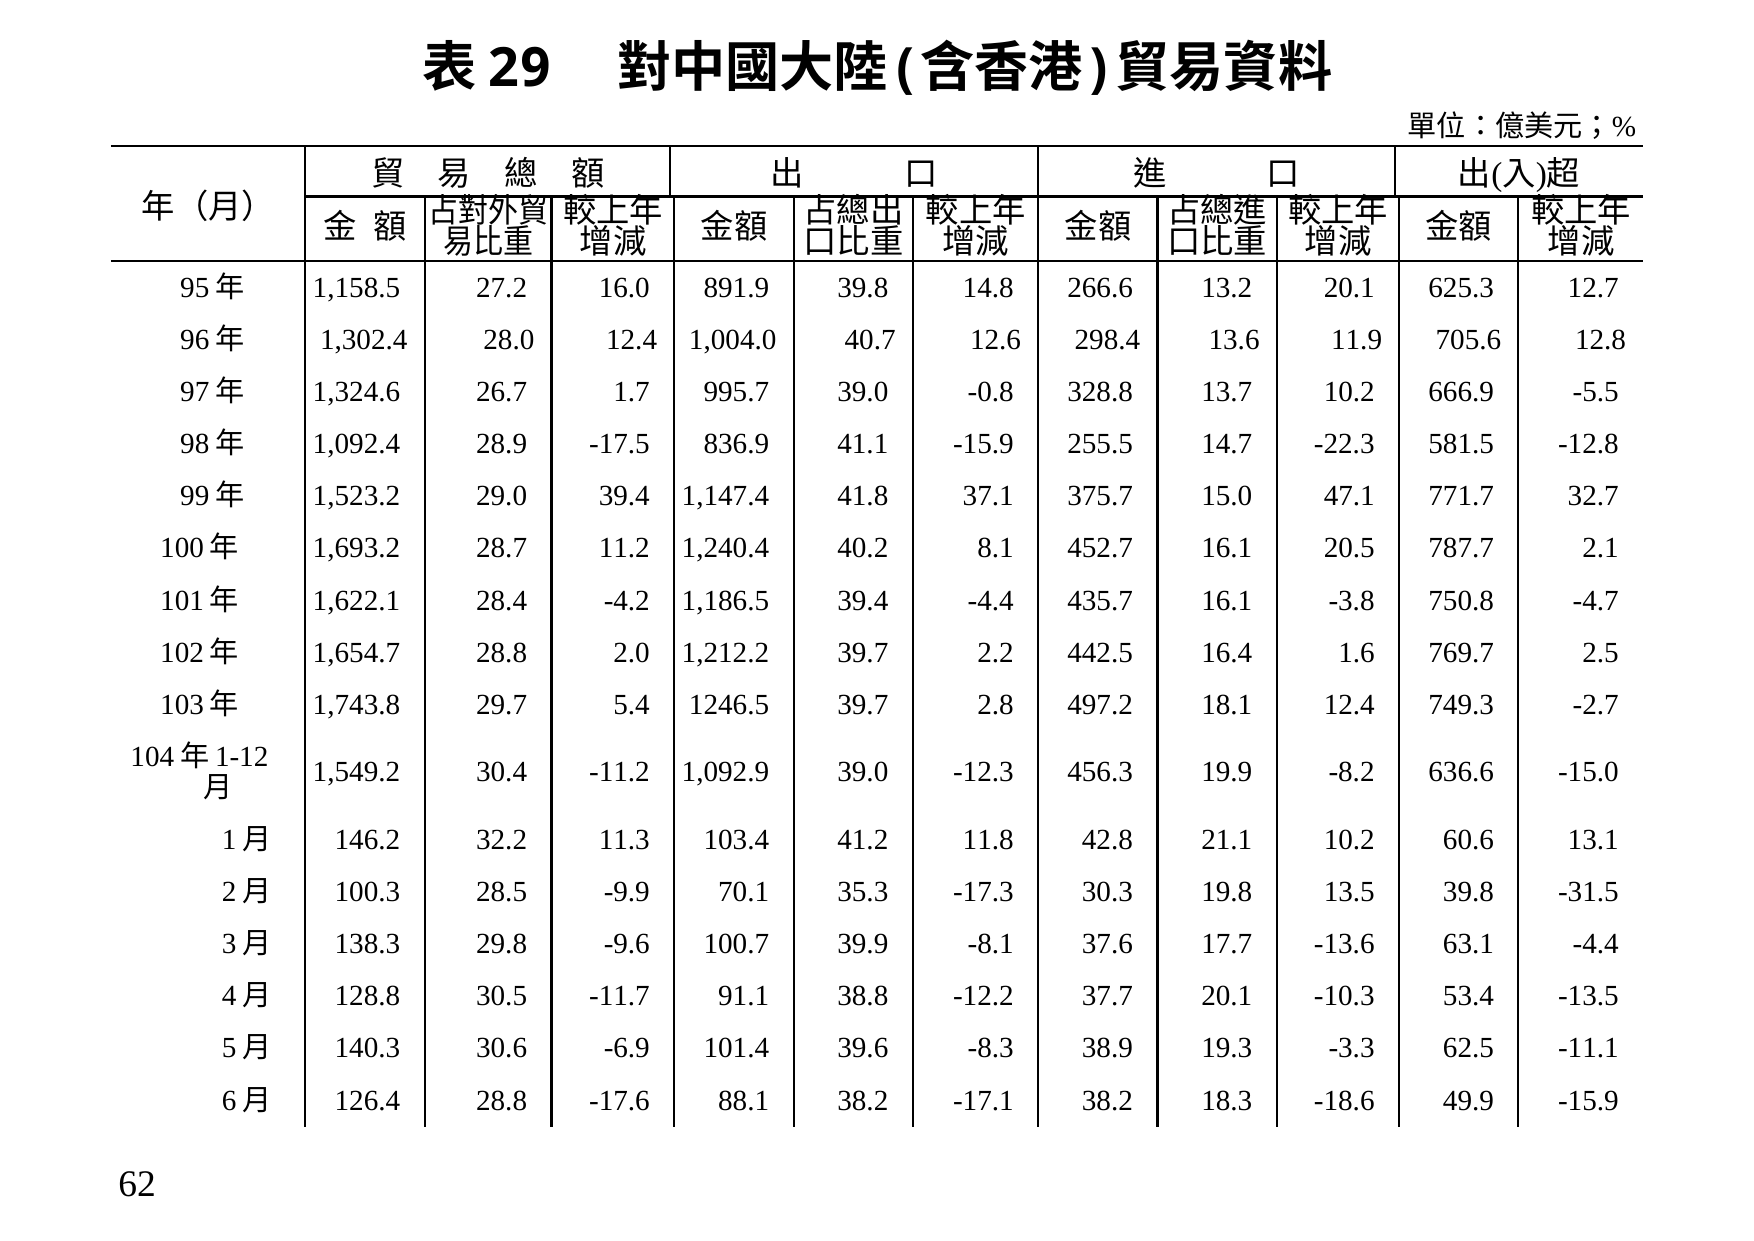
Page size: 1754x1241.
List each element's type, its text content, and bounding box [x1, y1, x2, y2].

table_cell 28.8 [426, 1075, 550, 1127]
table_cell 5.4 [553, 679, 673, 731]
table_cell 442.5 [1039, 627, 1156, 679]
table_cell 1.7 [553, 366, 673, 418]
table_cell -11.7 [553, 970, 673, 1022]
table_cell 40.7 [795, 314, 912, 366]
table_cell 1,302.4 [306, 314, 424, 366]
table_cell 金額 [1039, 198, 1156, 260]
table_cell 3月 [111, 918, 304, 970]
table_cell -4.4 [1519, 918, 1643, 970]
table_cell 104年1-12月 [111, 731, 304, 814]
table_cell 42.8 [1039, 814, 1156, 866]
table_cell 750.8 [1400, 575, 1517, 627]
table_cell 101.4 [675, 1023, 793, 1074]
table_cell 29.7 [426, 679, 550, 731]
table_cell 38.9 [1039, 1023, 1156, 1074]
table_cell 12.4 [1278, 679, 1398, 731]
table_cell 金額 [1400, 198, 1517, 260]
table_cell -4.2 [553, 575, 673, 627]
table_cell 39.7 [795, 679, 912, 731]
table_cell 581.5 [1400, 418, 1517, 470]
table_cell 37.1 [914, 470, 1037, 522]
table_cell 1,092.9 [675, 731, 793, 814]
table_cell 35.3 [795, 866, 912, 918]
table_cell 28.7 [426, 523, 550, 574]
table_cell 39.0 [795, 731, 912, 814]
table_cell 占總出口比重 [795, 198, 912, 260]
table_cell 666.9 [1400, 366, 1517, 418]
table_cell 2月 [111, 866, 304, 918]
table_cell 11.9 [1278, 314, 1398, 366]
table_cell 1246.5 [675, 679, 793, 731]
table_cell 100.3 [306, 866, 424, 918]
table_cell 28.0 [426, 314, 550, 366]
table_cell 11.8 [914, 814, 1037, 866]
table_cell 41.1 [795, 418, 912, 470]
table_cell 39.4 [795, 575, 912, 627]
table_cell -3.3 [1278, 1023, 1398, 1074]
table_cell -15.9 [914, 418, 1037, 470]
table_cell -18.6 [1278, 1075, 1398, 1127]
table_cell 占對外貿易比重 [426, 198, 550, 260]
table_cell 12.8 [1519, 314, 1643, 366]
table_cell 497.2 [1039, 679, 1156, 731]
table_cell 2.1 [1519, 523, 1643, 574]
table_cell 255.5 [1039, 418, 1156, 470]
table_cell 787.7 [1400, 523, 1517, 574]
table_cell -4.7 [1519, 575, 1643, 627]
table_cell 126.4 [306, 1075, 424, 1127]
table_cell 749.3 [1400, 679, 1517, 731]
table_cell 13.7 [1159, 366, 1276, 418]
table_cell -6.9 [553, 1023, 673, 1074]
table_cell 27.2 [426, 262, 550, 314]
table_cell 16.4 [1159, 627, 1276, 679]
table_cell -2.7 [1519, 679, 1643, 731]
table_cell 47.1 [1278, 470, 1398, 522]
table_cell 1,004.0 [675, 314, 793, 366]
table_cell 1,743.8 [306, 679, 424, 731]
table_cell 771.7 [1400, 470, 1517, 522]
table_cell -11.1 [1519, 1023, 1643, 1074]
table_cell 28.4 [426, 575, 550, 627]
table_cell 705.6 [1400, 314, 1517, 366]
table_cell 1,622.1 [306, 575, 424, 627]
table_cell 19.9 [1159, 731, 1276, 814]
table_cell 101年 [111, 575, 304, 627]
table_cell 53.4 [1400, 970, 1517, 1022]
table_cell 995.7 [675, 366, 793, 418]
table_cell 128.8 [306, 970, 424, 1022]
table_cell 70.1 [675, 866, 793, 918]
table_cell -5.5 [1519, 366, 1643, 418]
table_cell 1,549.2 [306, 731, 424, 814]
table_cell 2.8 [914, 679, 1037, 731]
table_cell 99年 [111, 470, 304, 522]
table_cell -8.1 [914, 918, 1037, 970]
table_cell 1,693.2 [306, 523, 424, 574]
table_cell 11.2 [553, 523, 673, 574]
table_cell -13.6 [1278, 918, 1398, 970]
table_cell 1.6 [1278, 627, 1398, 679]
table_cell -0.8 [914, 366, 1037, 418]
table_cell -10.3 [1278, 970, 1398, 1022]
table_cell 39.8 [1400, 866, 1517, 918]
table_cell 2.0 [553, 627, 673, 679]
table_cell 12.7 [1519, 262, 1643, 314]
table_cell 39.7 [795, 627, 912, 679]
table_cell 32.7 [1519, 470, 1643, 522]
table_cell 88.1 [675, 1075, 793, 1127]
table_cell -12.8 [1519, 418, 1643, 470]
table_cell 較上年 增減 [1278, 198, 1398, 260]
table_cell 20.1 [1278, 262, 1398, 314]
table_cell -15.9 [1519, 1075, 1643, 1127]
table_cell -15.0 [1519, 731, 1643, 814]
table_cell 2.2 [914, 627, 1037, 679]
table_cell 1,654.7 [306, 627, 424, 679]
table_cell 30.3 [1039, 866, 1156, 918]
table_cell 1,186.5 [675, 575, 793, 627]
table_cell 11.3 [553, 814, 673, 866]
table_cell 26.7 [426, 366, 550, 418]
table_cell 6月 [111, 1075, 304, 1127]
table_cell 較上年 增減 [1519, 198, 1643, 260]
table_cell 103年 [111, 679, 304, 731]
table_cell 1,523.2 [306, 470, 424, 522]
table_cell 95年 [111, 262, 304, 314]
table_cell 金額 [675, 198, 793, 260]
table_cell 891.9 [675, 262, 793, 314]
table_cell 13.1 [1519, 814, 1643, 866]
table_cell -17.1 [914, 1075, 1037, 1127]
table_cell 456.3 [1039, 731, 1156, 814]
table_cell 39.0 [795, 366, 912, 418]
table_cell -12.3 [914, 731, 1037, 814]
table_cell 13.5 [1278, 866, 1398, 918]
table_cell 1,240.4 [675, 523, 793, 574]
table_cell 19.3 [1159, 1023, 1276, 1074]
table_header 進 口 [1039, 147, 1394, 195]
table_cell -13.5 [1519, 970, 1643, 1022]
table_cell 金 額 [306, 198, 424, 260]
table_cell 21.1 [1159, 814, 1276, 866]
table_cell 39.6 [795, 1023, 912, 1074]
table_cell 375.7 [1039, 470, 1156, 522]
table_cell -17.6 [553, 1075, 673, 1127]
table_cell 30.6 [426, 1023, 550, 1074]
table_cell 298.4 [1039, 314, 1156, 366]
table_cell 91.1 [675, 970, 793, 1022]
table_cell 30.4 [426, 731, 550, 814]
table_cell 8.1 [914, 523, 1037, 574]
table_header 出 口 [671, 147, 1037, 195]
table_cell 37.7 [1039, 970, 1156, 1022]
table_header 年（月） [111, 147, 304, 260]
table_cell 41.8 [795, 470, 912, 522]
table_cell 96年 [111, 314, 304, 366]
table_cell 97年 [111, 366, 304, 418]
table_header 出(入)超 [1396, 147, 1643, 195]
table_cell 18.3 [1159, 1075, 1276, 1127]
table_cell -31.5 [1519, 866, 1643, 918]
table_cell 18.1 [1159, 679, 1276, 731]
table_cell 較上年 增減 [914, 198, 1037, 260]
table_cell 13.2 [1159, 262, 1276, 314]
table_cell 38.8 [795, 970, 912, 1022]
table_cell 28.5 [426, 866, 550, 918]
table_cell 32.2 [426, 814, 550, 866]
table_cell 4月 [111, 970, 304, 1022]
table_cell 較上年 增減 [553, 198, 673, 260]
table_cell 1月 [111, 814, 304, 866]
table_cell 328.8 [1039, 366, 1156, 418]
table_cell 100年 [111, 523, 304, 574]
table_cell 836.9 [675, 418, 793, 470]
table_cell -9.6 [553, 918, 673, 970]
table_cell 16.1 [1159, 575, 1276, 627]
table_cell 452.7 [1039, 523, 1156, 574]
table_cell -8.2 [1278, 731, 1398, 814]
table_cell -3.8 [1278, 575, 1398, 627]
table_cell -8.3 [914, 1023, 1037, 1074]
table_cell 12.4 [553, 314, 673, 366]
table_cell 140.3 [306, 1023, 424, 1074]
table_cell 266.6 [1039, 262, 1156, 314]
table_cell 2.5 [1519, 627, 1643, 679]
table_cell -4.4 [914, 575, 1037, 627]
table_cell 28.8 [426, 627, 550, 679]
table_cell 14.8 [914, 262, 1037, 314]
table_cell 20.5 [1278, 523, 1398, 574]
table_cell 19.8 [1159, 866, 1276, 918]
table_cell 29.8 [426, 918, 550, 970]
table_cell -17.5 [553, 418, 673, 470]
table_cell 138.3 [306, 918, 424, 970]
table_cell 10.2 [1278, 366, 1398, 418]
table_cell 16.1 [1159, 523, 1276, 574]
table_cell 49.9 [1400, 1075, 1517, 1127]
table_cell 10.2 [1278, 814, 1398, 866]
table_cell 5月 [111, 1023, 304, 1074]
table_cell 37.6 [1039, 918, 1156, 970]
table_cell 100.7 [675, 918, 793, 970]
table_cell 12.6 [914, 314, 1037, 366]
table_cell 17.7 [1159, 918, 1276, 970]
table_cell 41.2 [795, 814, 912, 866]
table_cell 60.6 [1400, 814, 1517, 866]
table_cell 38.2 [795, 1075, 912, 1127]
table_cell 39.8 [795, 262, 912, 314]
table_cell 1,324.6 [306, 366, 424, 418]
table_cell 435.7 [1039, 575, 1156, 627]
table_cell 29.0 [426, 470, 550, 522]
table_cell 15.0 [1159, 470, 1276, 522]
table_cell -12.2 [914, 970, 1037, 1022]
table_cell 14.7 [1159, 418, 1276, 470]
table_cell -22.3 [1278, 418, 1398, 470]
table_cell 636.6 [1400, 731, 1517, 814]
table_cell 98年 [111, 418, 304, 470]
table_cell -11.2 [553, 731, 673, 814]
table_cell 1,147.4 [675, 470, 793, 522]
table_cell 63.1 [1400, 918, 1517, 970]
table_cell -9.9 [553, 866, 673, 918]
subtitle 表29 對中國大陸(含香港)貿易資料 [118, 24, 1636, 103]
table_cell 1,212.2 [675, 627, 793, 679]
table_cell 102年 [111, 627, 304, 679]
table_cell 1,158.5 [306, 262, 424, 314]
table_cell -17.3 [914, 866, 1037, 918]
table_cell 16.0 [553, 262, 673, 314]
table_cell 占總進口比重 [1159, 198, 1276, 260]
table_cell 40.2 [795, 523, 912, 574]
text 單位：億美元；% [118, 103, 1636, 145]
table_cell 30.5 [426, 970, 550, 1022]
table_cell 103.4 [675, 814, 793, 866]
table_cell 62.5 [1400, 1023, 1517, 1074]
table_cell 625.3 [1400, 262, 1517, 314]
table_cell 28.9 [426, 418, 550, 470]
table_cell 39.4 [553, 470, 673, 522]
table_cell 20.1 [1159, 970, 1276, 1022]
table_cell 146.2 [306, 814, 424, 866]
table_cell 1,092.4 [306, 418, 424, 470]
table_header 貿 易 總 額 [306, 147, 669, 195]
table_cell 39.9 [795, 918, 912, 970]
table_cell 769.7 [1400, 627, 1517, 679]
table_cell 13.6 [1159, 314, 1276, 366]
table_cell 38.2 [1039, 1075, 1156, 1127]
